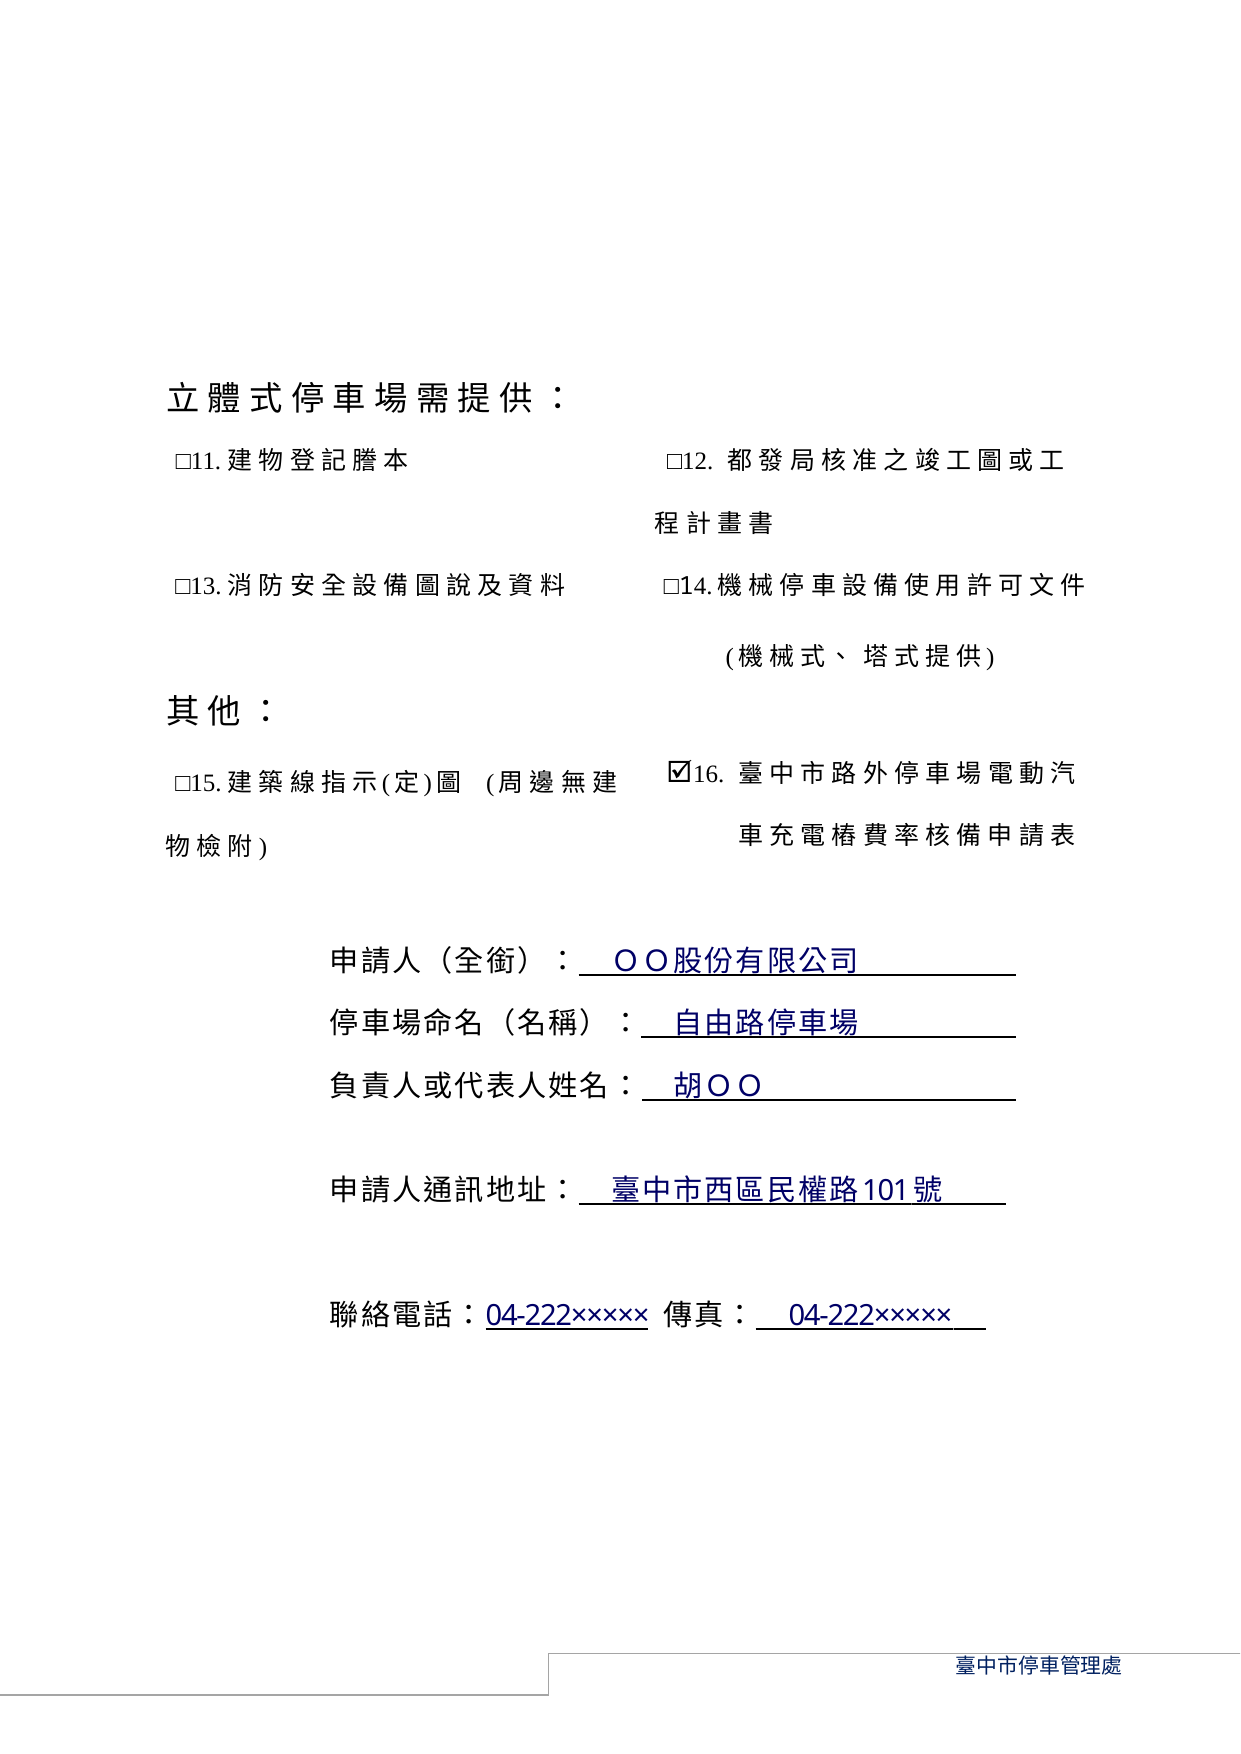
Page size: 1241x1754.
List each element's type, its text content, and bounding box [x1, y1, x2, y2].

table_cell □15.建築線指示(定)圖 (周邊無建物檢附) [144, 730, 636, 854]
table_cell 其他： [144, 667, 636, 729]
text 申請人通訊地址： 臺中市西區民權路101號 [327, 1104, 1017, 1229]
table_cell [636, 667, 1109, 729]
text 聯絡電話：04-222××××× 傳真： 04-222××××× [327, 1229, 1017, 1354]
text 申請人（全銜）： ＯＯ股份有限公司 [327, 917, 1017, 979]
table_cell [636, 355, 1109, 417]
table_cell □12. 都發局核准之竣工圖或工程計畫書 [636, 417, 1109, 542]
table_cell □11.建物登記謄本 [144, 417, 636, 542]
table_cell □14.機械停車設備使用許可文件 (機械式、塔式提供) [636, 542, 1109, 667]
table_cell 16. 臺中市路外停車場電動汽車充電樁費率核備申請表 [636, 730, 1109, 854]
text 負責人或代表人姓名： 胡ＯＯ [327, 1042, 1017, 1104]
table_cell □13.消防安全設備圖說及資料 [144, 542, 636, 667]
table_cell 立體式停車場需提供： [144, 355, 636, 417]
text 停車場命名（名稱）： 自由路停車場 [327, 979, 1017, 1042]
